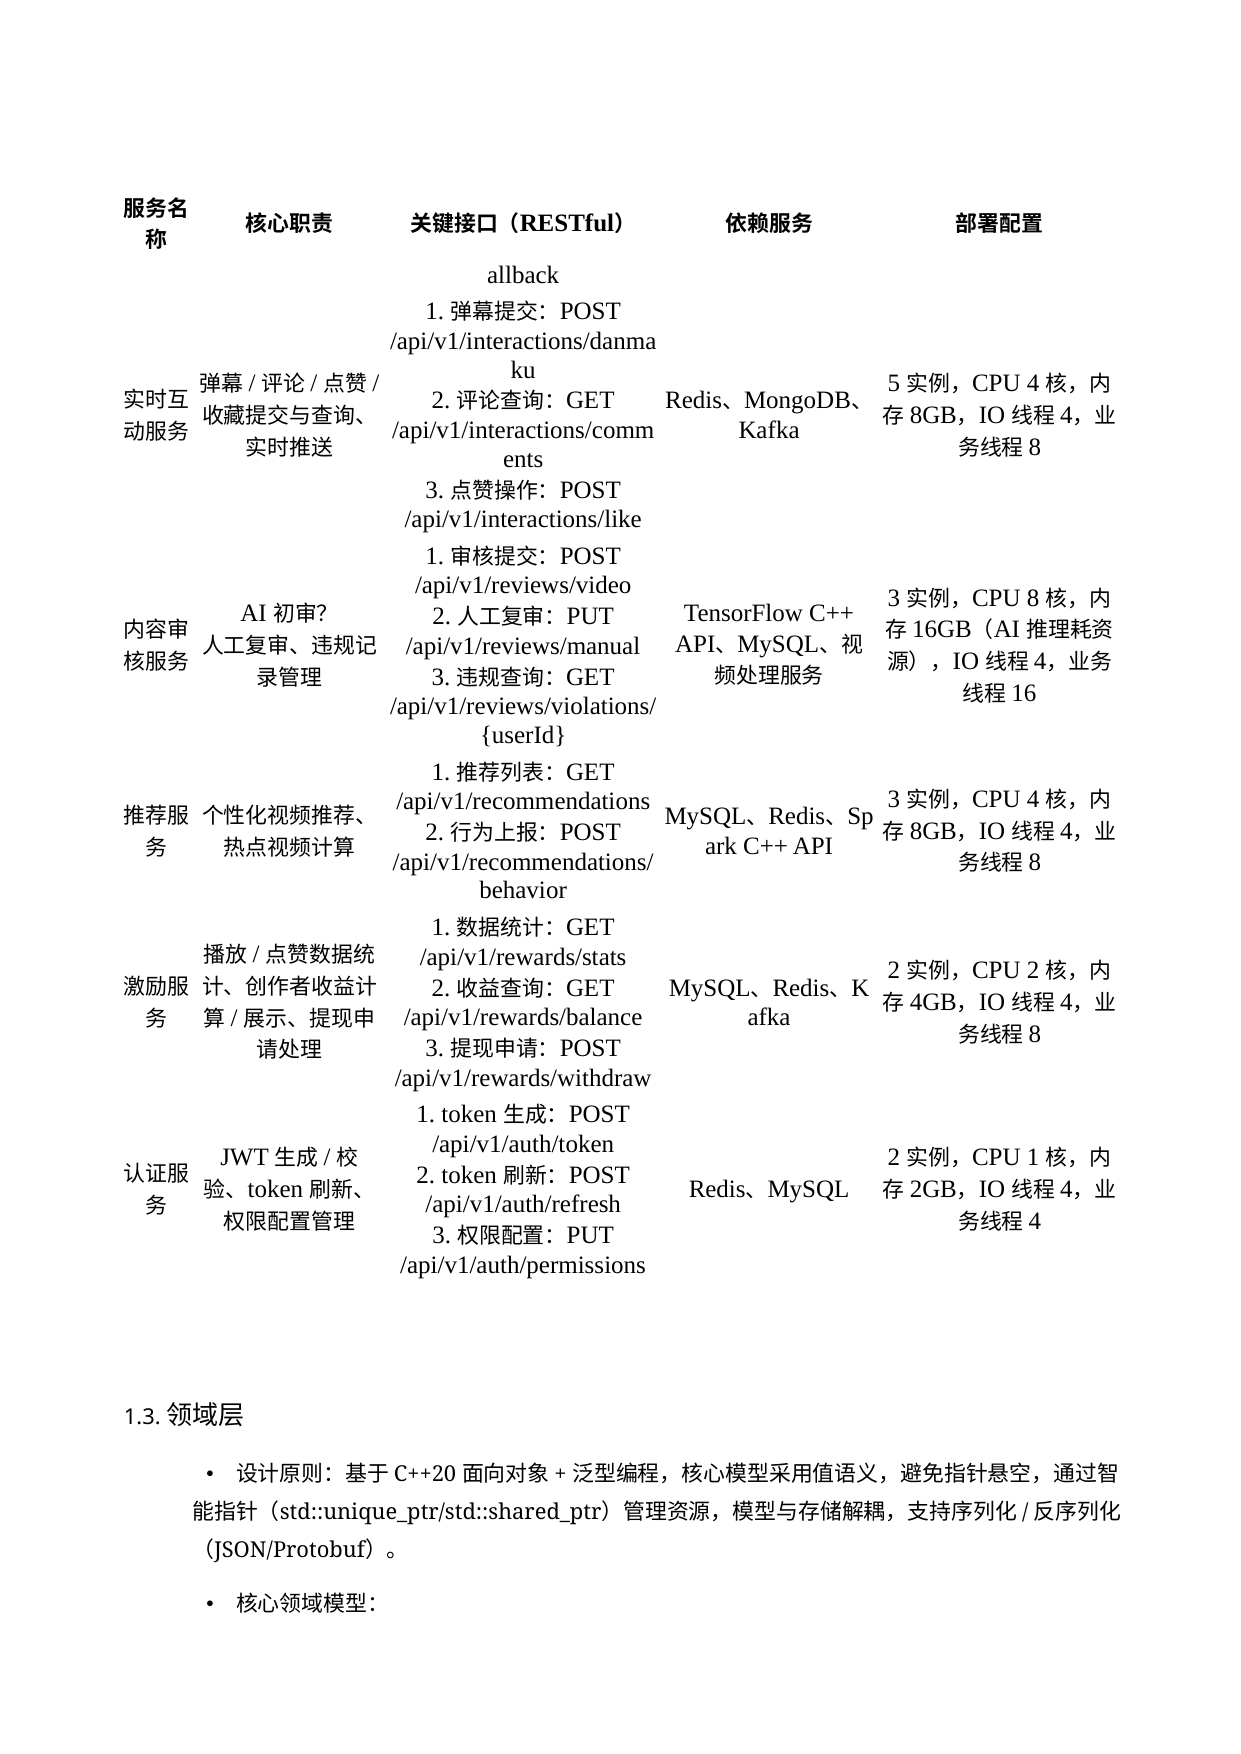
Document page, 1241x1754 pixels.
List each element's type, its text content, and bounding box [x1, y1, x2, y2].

table_cell 激励服务 [118, 907, 194, 1094]
table_cell 弹幕 / 评论 / 点赞 / 收藏提交与查询、实时推送 [194, 291, 385, 536]
table_cell [194, 257, 385, 291]
table_cell 3 实例，CPU 8 核，内存 16GB（AI 推理耗资源），IO 线程 4，业务线程 16 [877, 536, 1122, 752]
table_cell [661, 257, 877, 291]
table_cell 3 实例，CPU 4 核，内存 8GB，IO 线程 4，业务线程 8 [877, 752, 1122, 907]
table_cell MySQL、Redis、Spark C++ API [661, 752, 877, 907]
table_cell 个性化视频推荐、热点视频计算 [194, 752, 385, 907]
table_cell Redis、MongoDB、Kafka [661, 291, 877, 536]
table_cell JWT 生成 / 校验、token 刷新、权限配置管理 [194, 1094, 385, 1281]
table_cell 内容审核服务 [118, 536, 194, 752]
table_cell [877, 257, 1122, 291]
table_cell MySQL、Redis、Kafka [661, 907, 877, 1094]
subtitle 领域层 [118, 1394, 1122, 1432]
table_cell 1. 推荐列表：GET /api/v1/recommendations 2. 行为上报：POST /api/v1/recommendations/behavior [385, 752, 661, 907]
table_header 关键接口（RESTful） [385, 188, 661, 257]
table_cell [118, 257, 194, 291]
table_cell 2 实例，CPU 1 核，内存 2GB，IO 线程 4，业务线程 4 [877, 1094, 1122, 1281]
list 核心领域模型： [162, 1586, 1122, 1618]
table_cell Redis、MySQL [661, 1094, 877, 1281]
table_header 核心职责 [194, 188, 385, 257]
table_cell 推荐服务 [118, 752, 194, 907]
table_cell AI 初审？ 人工复审、违规记录管理 [194, 536, 385, 752]
table_header 服务名称 [118, 188, 194, 257]
table_cell 2 实例，CPU 2 核，内存 4GB，IO 线程 4，业务线程 8 [877, 907, 1122, 1094]
table_cell 1. 审核提交：POST /api/v1/reviews/video 2. 人工复审：PUT /api/v1/reviews/manual 3. 违规查询：GET /api/v1/reviews/violations/{userId} [385, 536, 661, 752]
table_cell 实时互动服务 [118, 291, 194, 536]
table_header 部署配置 [877, 188, 1122, 257]
table_header 依赖服务 [661, 188, 877, 257]
table_cell 1. 数据统计：GET /api/v1/rewards/stats 2. 收益查询：GET /api/v1/rewards/balance 3. 提现申请：POST /api/v1/rewards/withdraw [385, 907, 661, 1094]
table_cell 1. 弹幕提交：POST /api/v1/interactions/danmaku 2. 评论查询：GET /api/v1/interactions/comments 3. 点赞操作：POST /api/v1/interactions/like [385, 291, 661, 536]
table_cell 播放 / 点赞数据统计、创作者收益计算 / 展示、提现申请处理 [194, 907, 385, 1094]
list 设计原则：基于 C++20 面向对象 + 泛型编程，核心模型采用值语义，避免指针悬空，通过智能指针（std::unique_ptr/std::shared_ptr）管理资源，模型与存储解耦，支持序列化 / 反序列化（JSON/Protobuf）。 [162, 1456, 1122, 1564]
table_cell TensorFlow C++ API、MySQL、视频处理服务 [661, 536, 877, 752]
table_cell 1. token 生成：POST /api/v1/auth/token 2. token 刷新：POST /api/v1/auth/refresh 3. 权限配置：PUT /api/v1/auth/permissions [385, 1094, 661, 1281]
table_cell 5 实例，CPU 4 核，内存 8GB，IO 线程 4，业务线程 8 [877, 291, 1122, 536]
table_cell 认证服务 [118, 1094, 194, 1281]
table_cell allback [385, 257, 661, 291]
